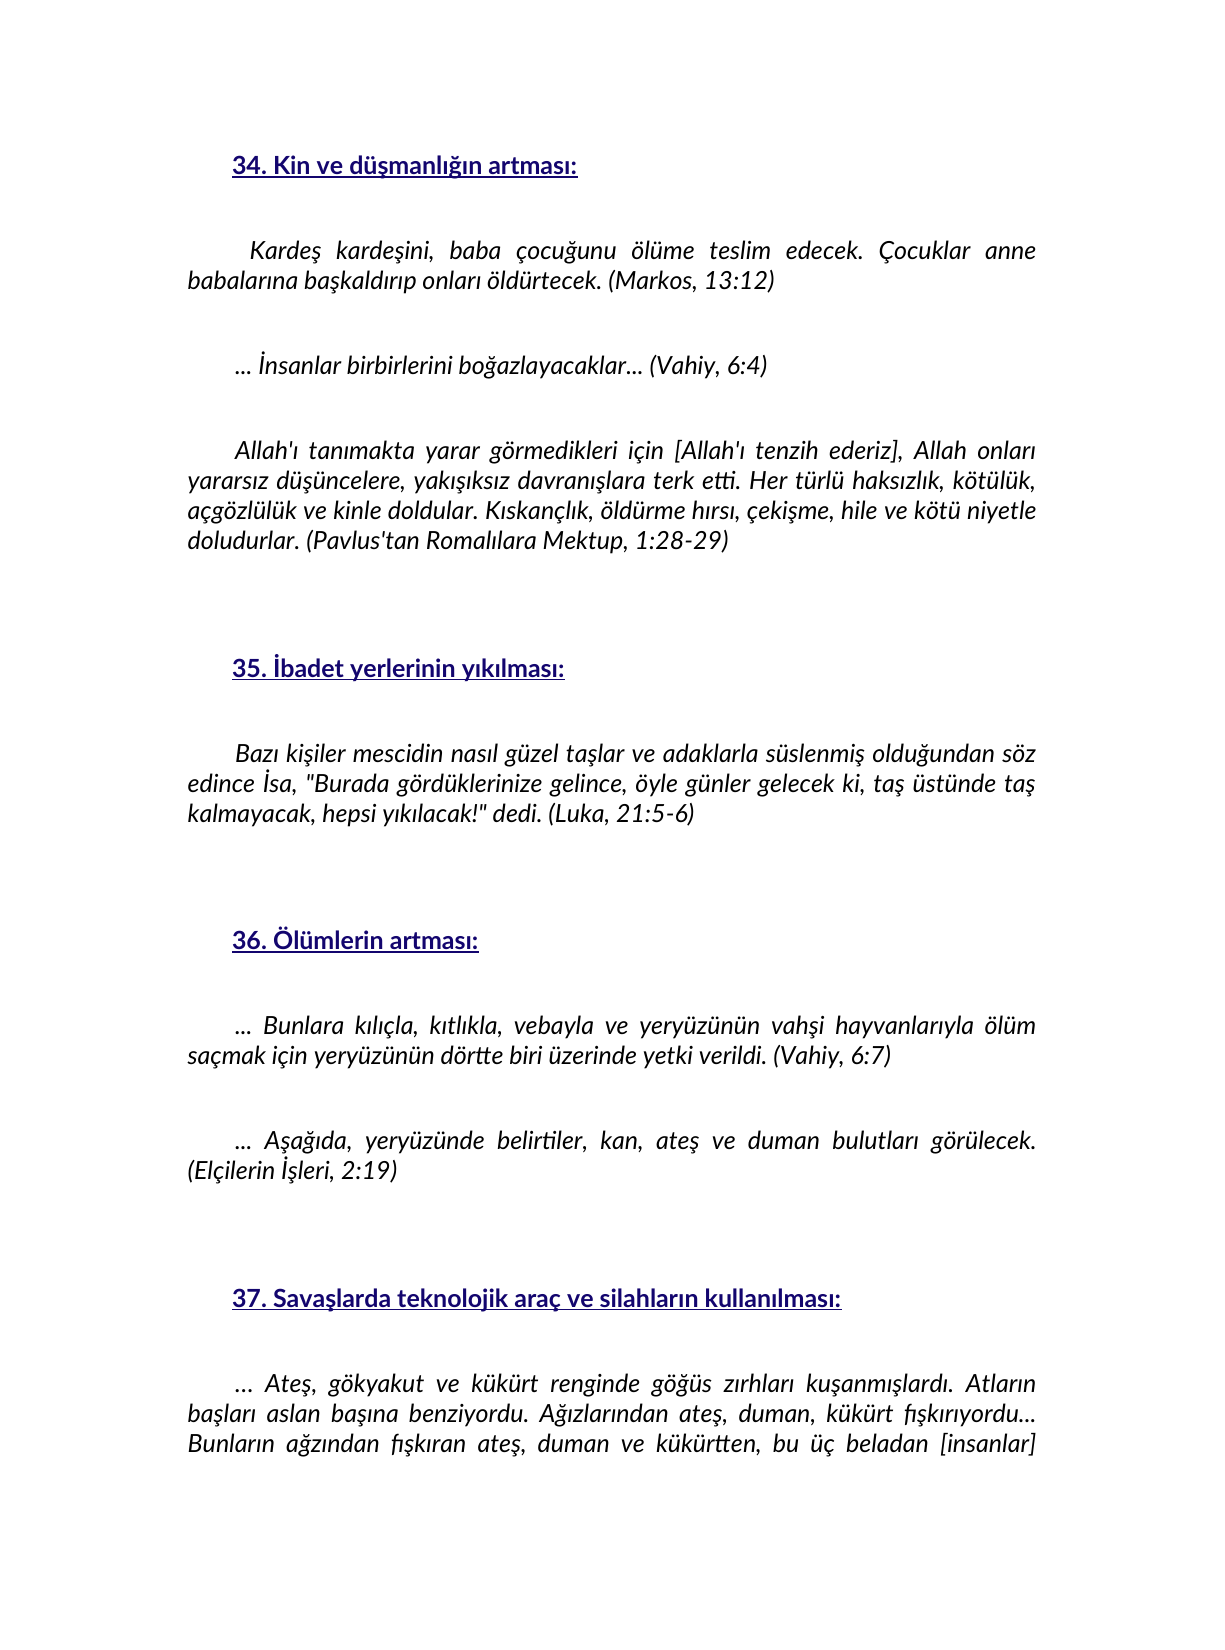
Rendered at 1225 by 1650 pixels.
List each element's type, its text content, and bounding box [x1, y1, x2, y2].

subtitle ... Aşağıda, yeryüzünde belirtiler, kan, ateş ve duman bulutları görülecek. (Elçilerin İşleri, 2:19) [187, 1125, 1037, 1185]
text 35. İbadet yerlerinin yıkılması: [187, 652, 1037, 682]
subtitle ... Bunlara kılıçla, kıtlıkla, vebayla ve yeryüzünün vahşi hayvanlarıyla ölüm saçmak için yeryüzünün dörtte biri üzerinde yetki verildi. (Vahiy, 6:7) [187, 1010, 1037, 1070]
text 36. Ölümlerin artması: [187, 925, 1037, 955]
text 37. Savaşlarda teknolojik araç ve silahların kullanılması: [187, 1282, 1037, 1312]
subtitle Kardeş kardeşini, baba çocuğunu ölüme teslim edecek. Çocuklar anne babalarına başkaldırıp onları öldürtecek. (Markos, 13:12) [187, 235, 1037, 295]
subtitle … Ateş, gökyakut ve kükürt renginde göğüs zırhları kuşanmışlardı. Atların başları aslan başına benziyordu. Ağızlarından ateş, duman, kükürt fışkırıyordu... Bunların ağzından fışkıran ateş, duman ve kükürtten, bu üç beladan [insanlar] [187, 1367, 1037, 1457]
subtitle Allah'ı tanımakta yarar görmedikleri için [Allah'ı tenzih ederiz], Allah onları yararsız düşüncelere, yakışıksız davranışlara terk etti. Her türlü haksızlık, kötülük, açgözlülük ve kinle doldular. Kıskançlık, öldürme hırsı, çekişme, hile ve kötü niyetle doludurlar. (Pavlus'tan Romalılara Mektup, 1:28-29) [187, 435, 1037, 555]
subtitle Bazı kişiler mescidin nasıl güzel taşlar ve adaklarla süslenmiş olduğundan söz edince İsa, "Burada gördüklerinize gelince, öyle günler gelecek ki, taş üstünde taş kalmayacak, hepsi yıkılacak!" dedi. (Luka, 21:5-6) [187, 737, 1037, 827]
text 34. Kin ve düşmanlığın artması: [187, 150, 1037, 180]
subtitle ... İnsanlar birbirlerini boğazlayacaklar... (Vahiy, 6:4) [187, 350, 1037, 380]
